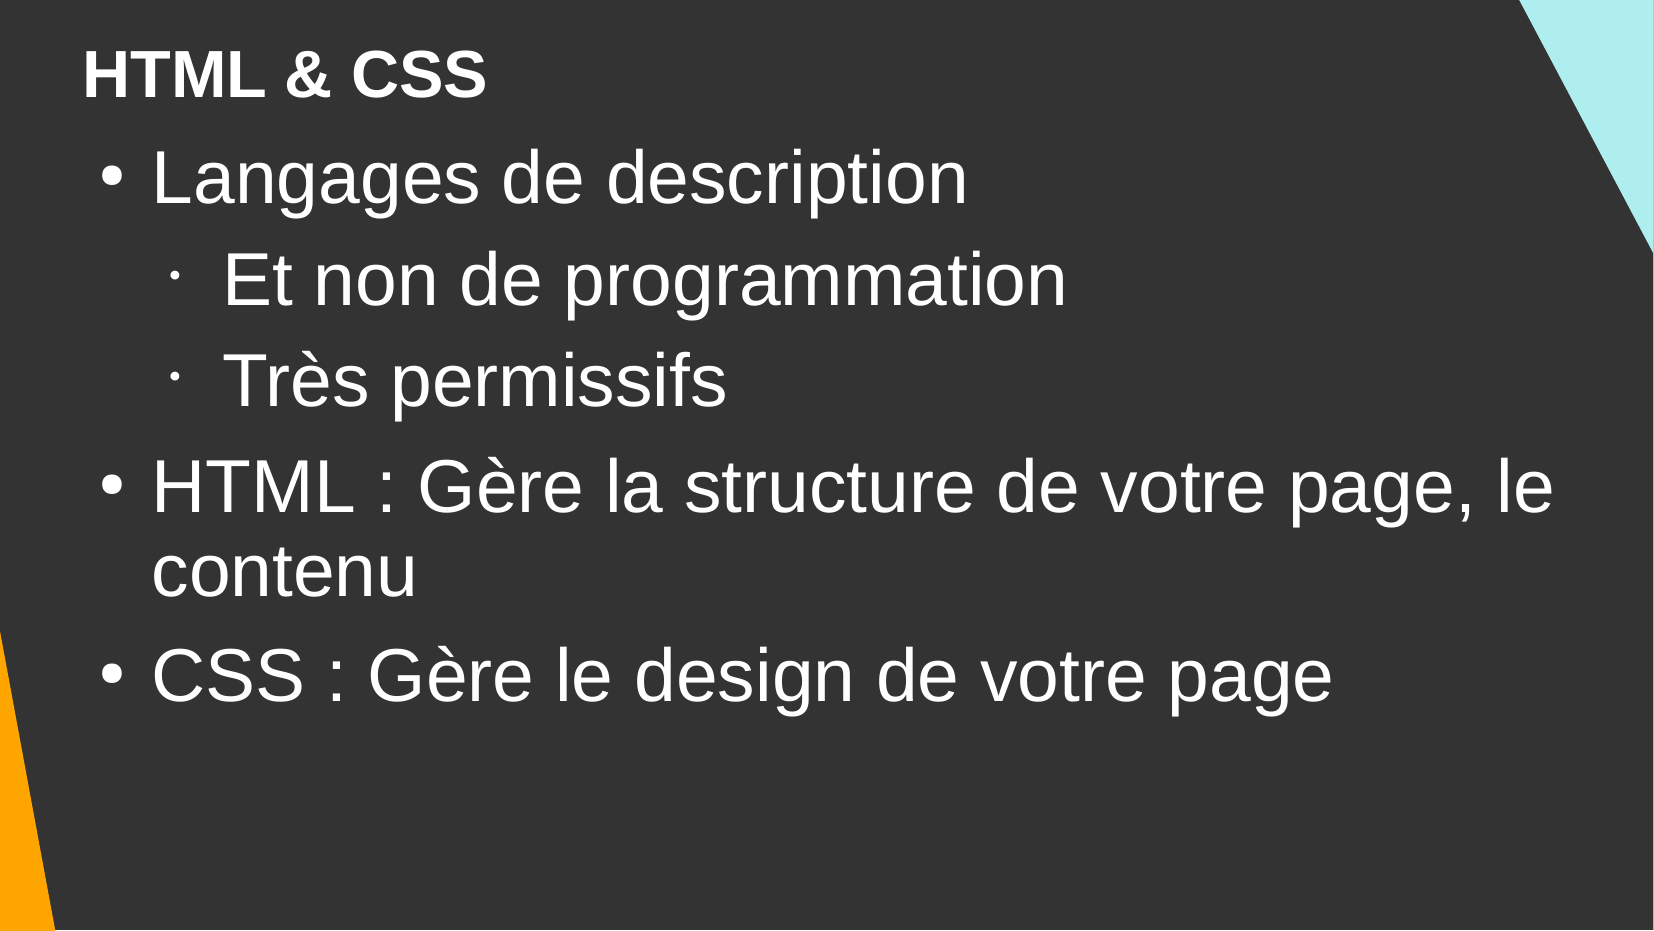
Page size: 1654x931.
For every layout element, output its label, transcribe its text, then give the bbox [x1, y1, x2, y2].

list Langages de description Et non de programmation Très permissifs HTML : Gère la structure de votre page, le contenu CSS : Gère le design de votre page [80, 135, 1569, 733]
text_box [1519, 0, 1654, 255]
text_box [0, 631, 56, 931]
title HTML & CSS [82, 36, 1571, 114]
